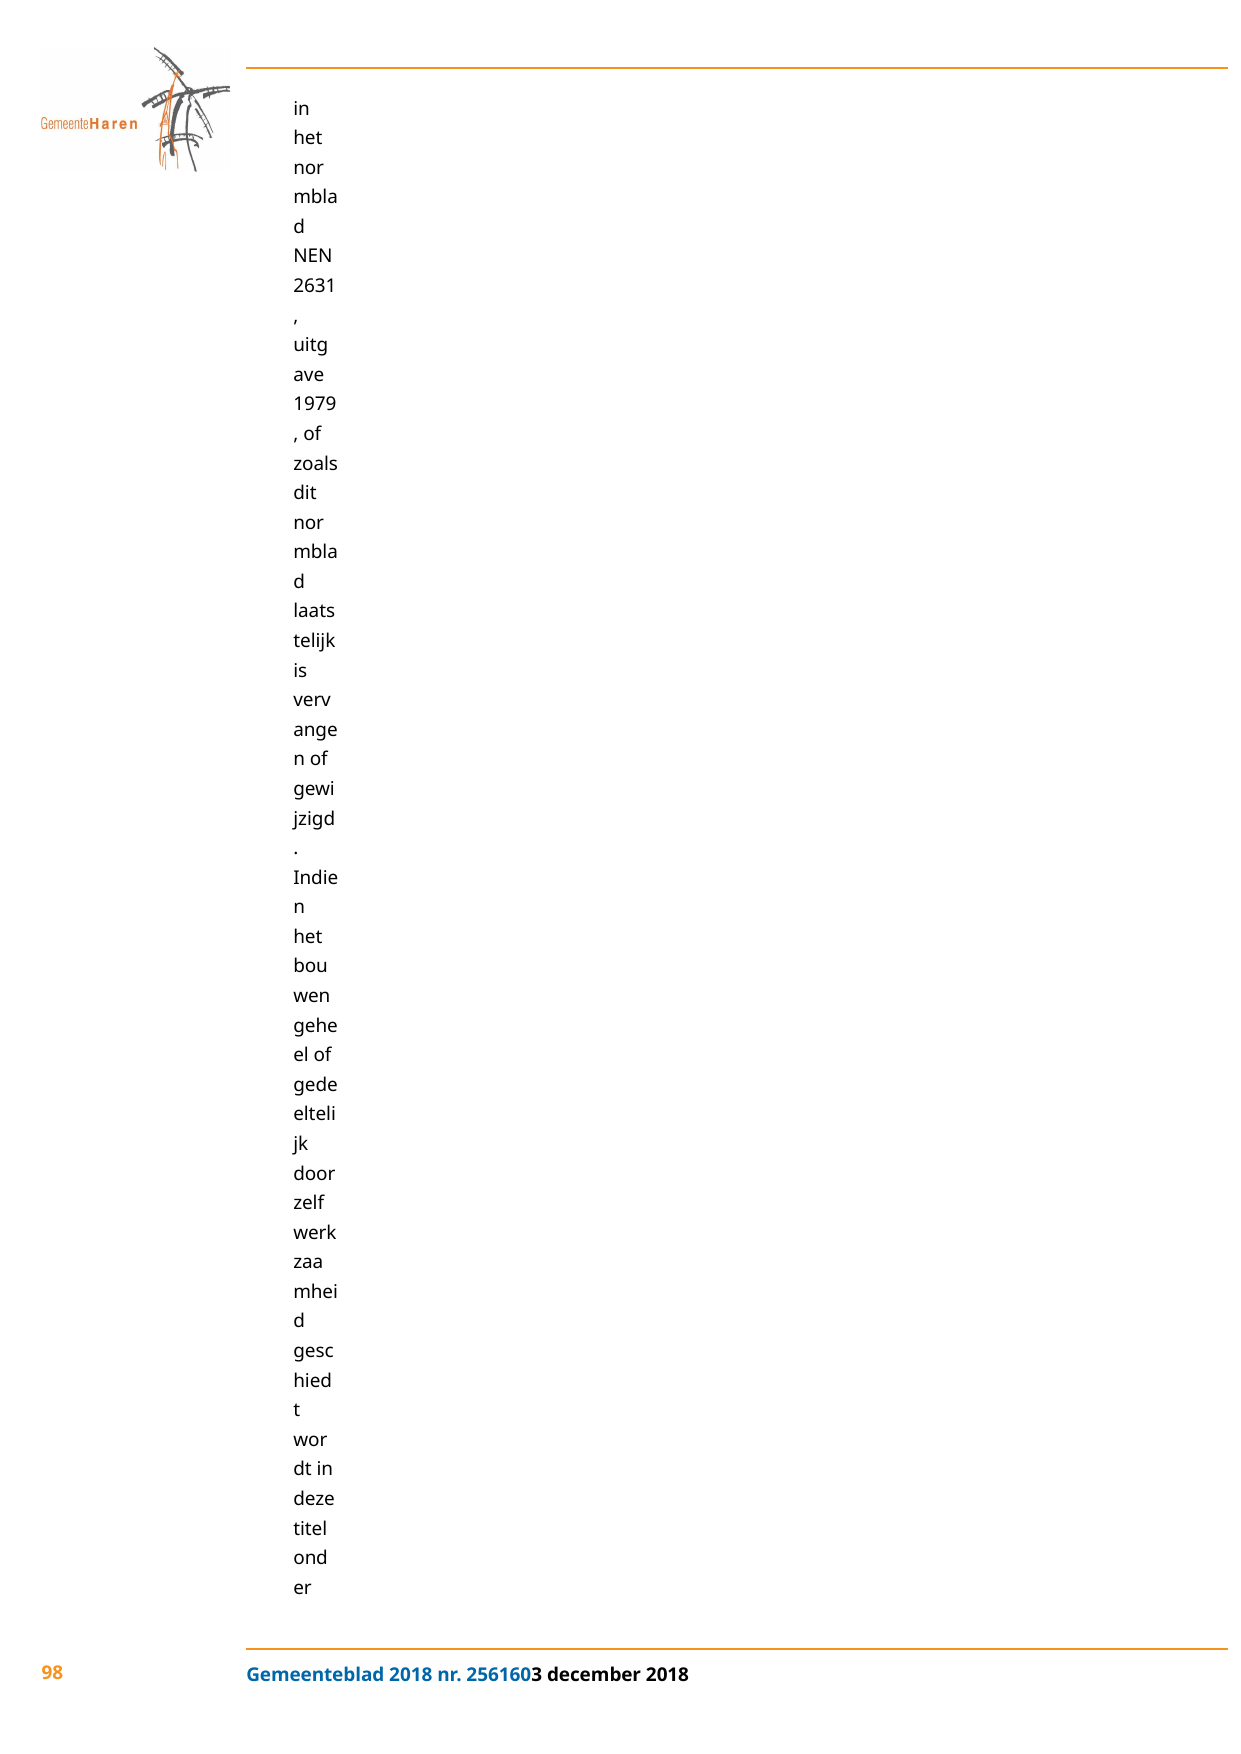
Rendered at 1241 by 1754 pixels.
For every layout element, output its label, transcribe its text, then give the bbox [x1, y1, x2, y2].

table_cell in het normblad NEN 2631, uitgave 1979, of zoals dit normblad laatstelijk is vervangen of gewijzigd. Indien het bouwen geheel of gedeeltelijk door zelfwerkzaamheid geschiedt wordt in deze titel onder [293, 95, 338, 1600]
table_cell [384, 95, 429, 1600]
table_cell [248, 95, 293, 1600]
table_cell [338, 95, 383, 1600]
picture [41, 47, 231, 172]
